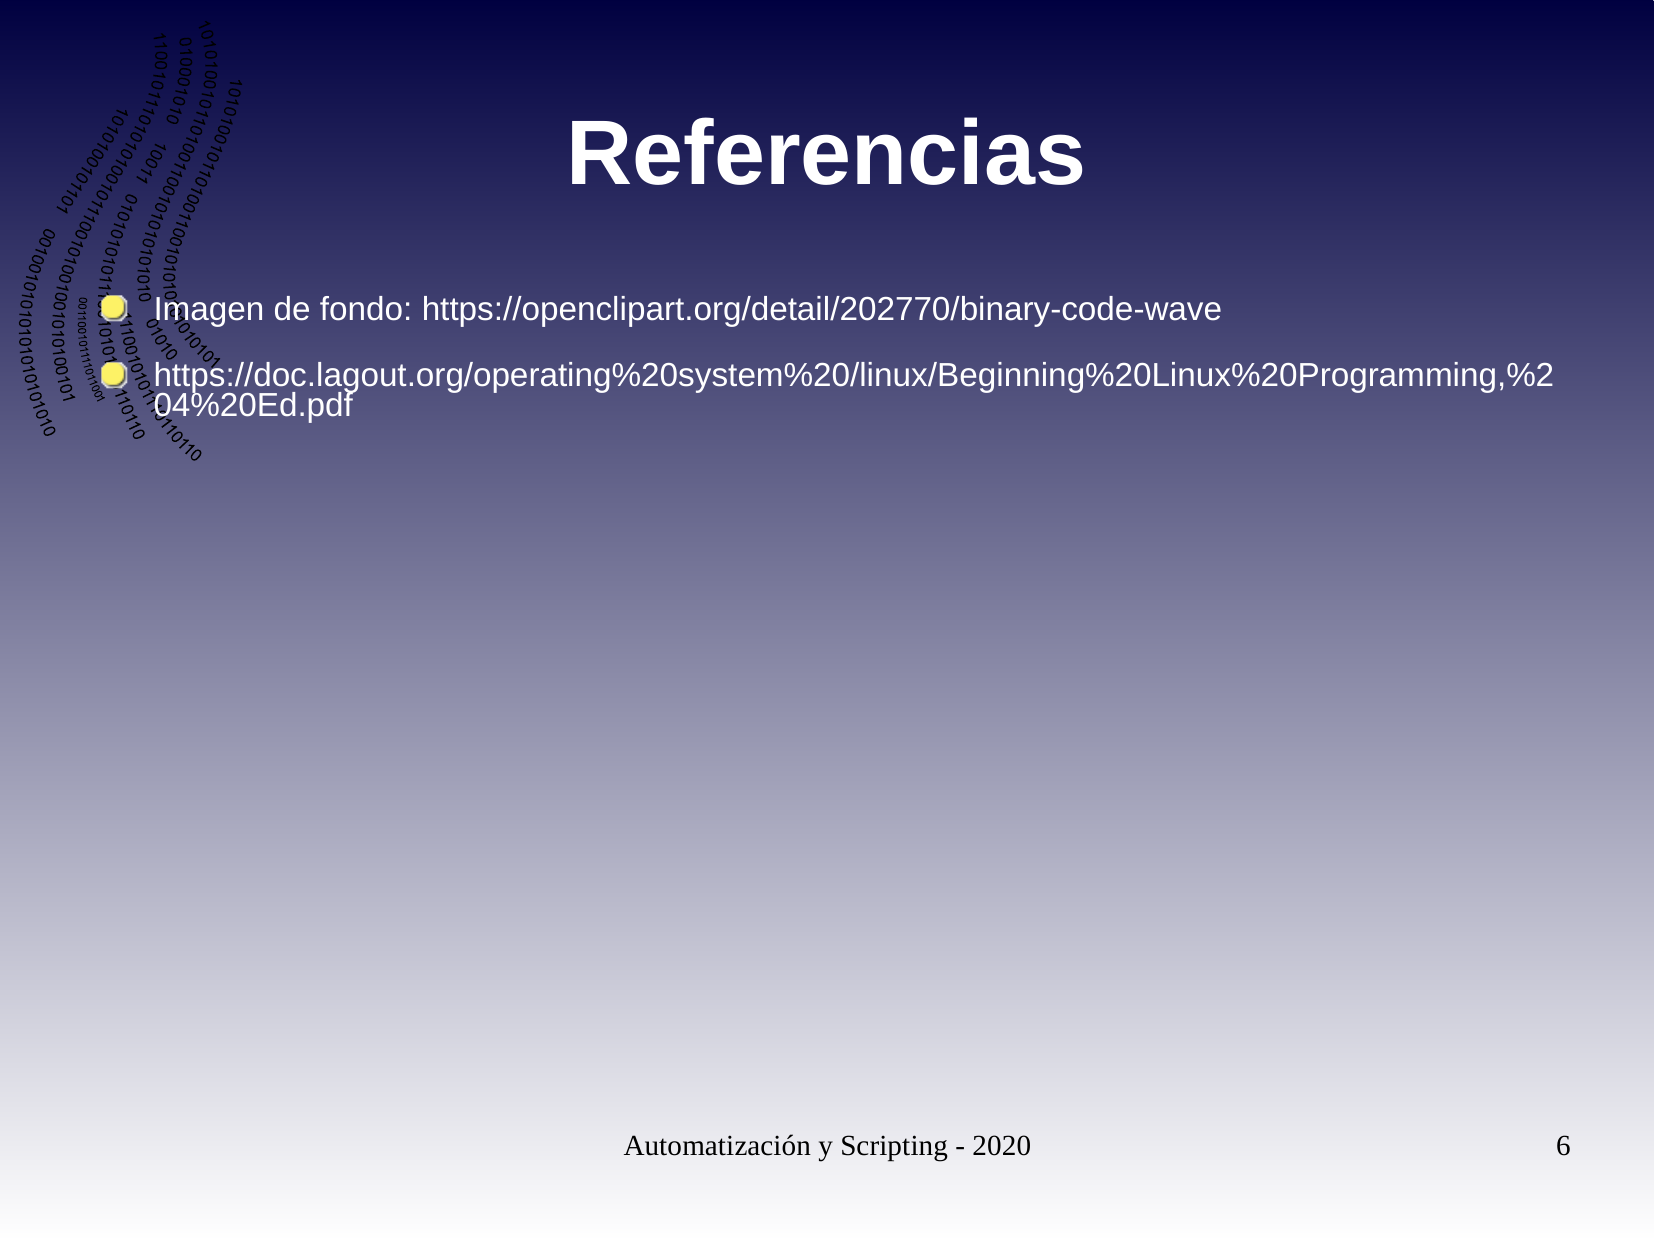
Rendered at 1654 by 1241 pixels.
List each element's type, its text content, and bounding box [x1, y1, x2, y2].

picture [18, 20, 243, 461]
title Referencias [82, 49, 1571, 257]
list Imagen de fondo: https://openclipart.org/detail/202770/binary-code-wave https://doc.lagout.org/operating%20system%20/linux/Beginning%20Linux%20Programming,%204%20Ed.pdf [82, 290, 1571, 1010]
